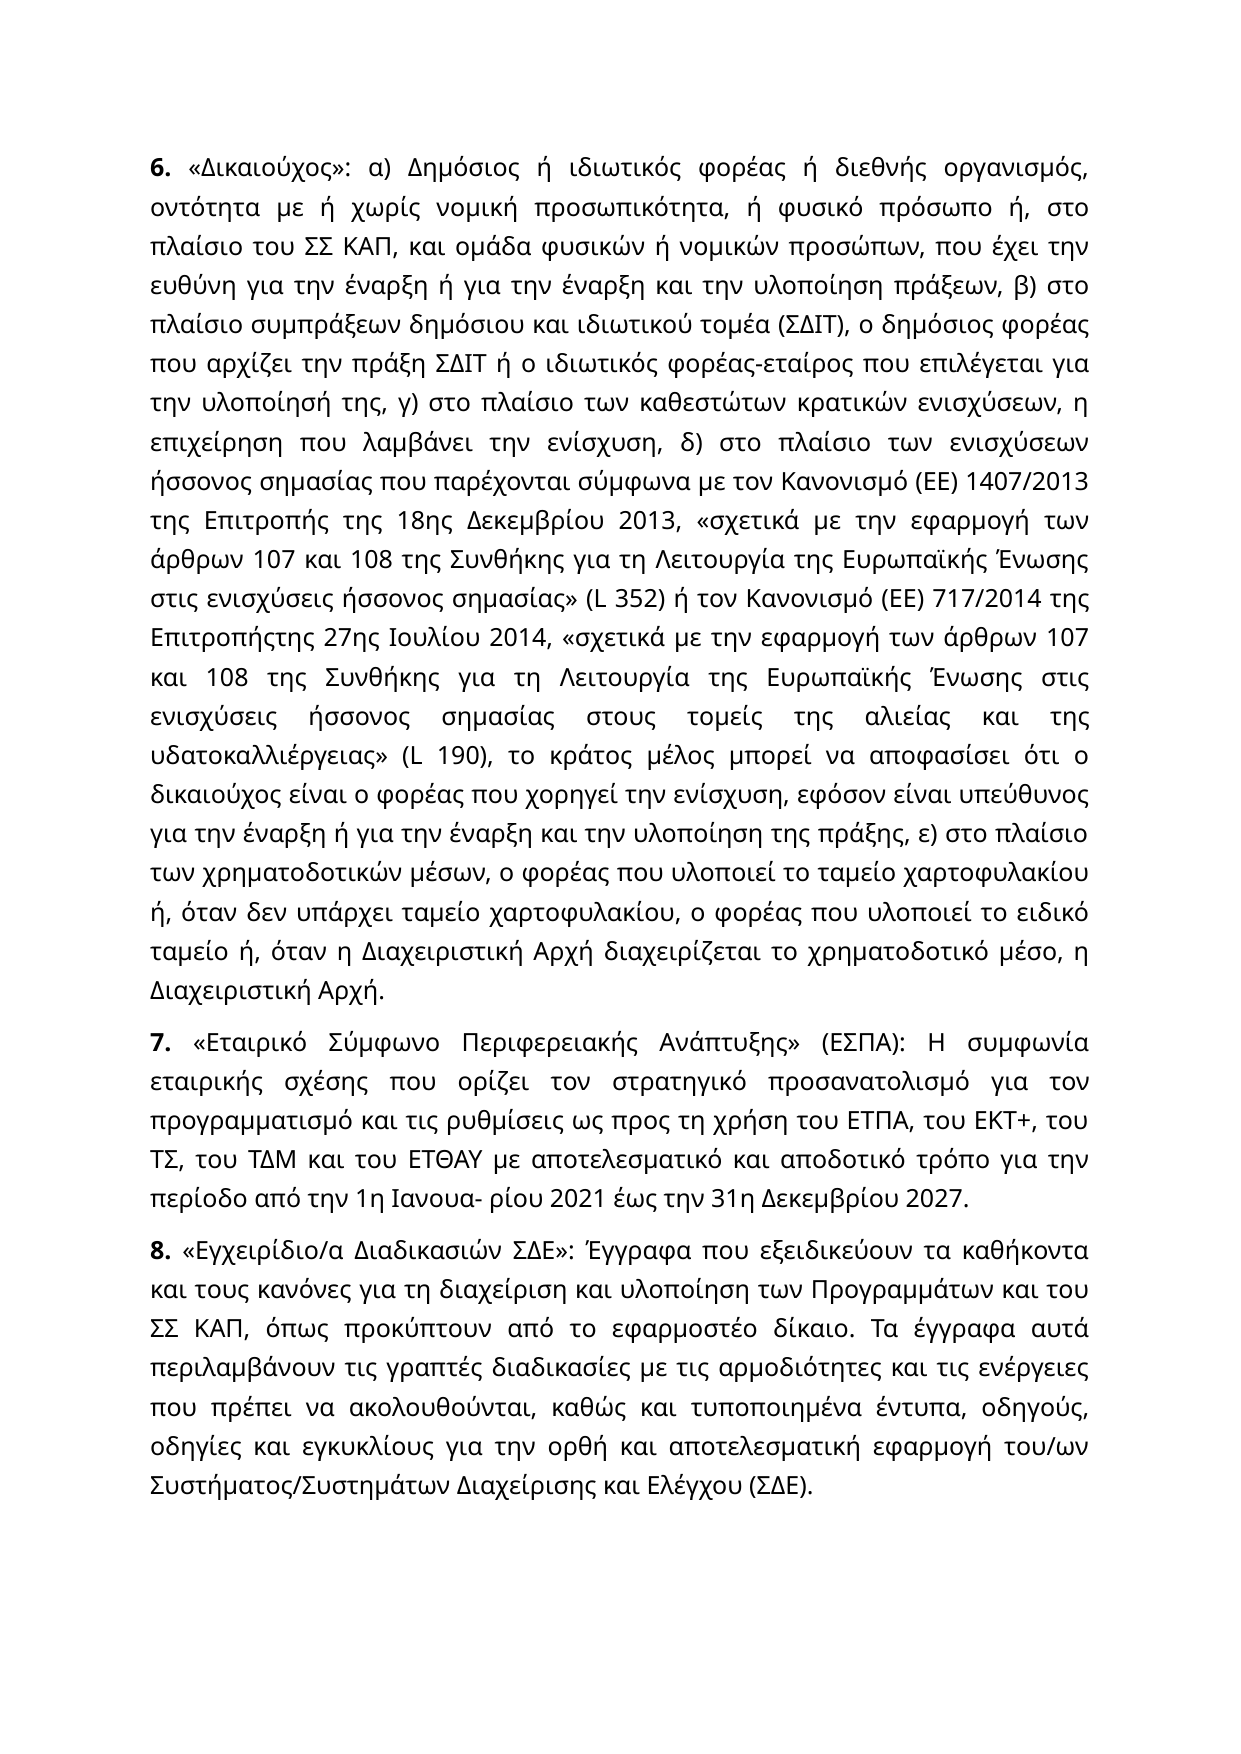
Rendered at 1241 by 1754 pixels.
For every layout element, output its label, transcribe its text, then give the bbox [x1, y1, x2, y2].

text 6. «Δικαιούχος»: α) Δημόσιος ή ιδιωτικός φορέας ή διεθνής οργανισμός, οντότητα με ή χωρίς νομική προσωπικότητα, ή φυσικό πρόσωπο ή, στο πλαίσιο του ΣΣ ΚΑΠ, και ομάδα φυσικών ή νομικών προσώπων, που έχει την ευθύνη για την έναρξη ή για την έναρξη και την υλοποίηση πράξεων, β) στο πλαίσιο συμπράξεων δημόσιου και ιδιωτικού τομέα (ΣΔΙΤ), ο δημόσιος φορέας που αρχίζει την πράξη ΣΔΙΤ ή ο ιδιωτικός φορέας-εταίρος που επιλέγεται για την υλοποίησή της, γ) στο πλαίσιο των καθεστώτων κρατικών ενισχύσεων, η επιχείρηση που λαμβάνει την ενίσχυση, δ) στο πλαίσιο των ενισχύσεων ήσσονος σημασίας που παρέχονται σύμφωνα με τον Κανονισμό (ΕΕ) 1407/2013 της Επιτροπής της 18ης Δεκεμβρίου 2013, «σχετικά με την εφαρμογή των άρθρων 107 και 108 της Συνθήκης για τη Λειτουργία της Ευρωπαϊκής Ένωσης στις ενισχύσεις ήσσονος σημασίας» (L 352) ή τον Κανονισμό (ΕΕ) 717/2014 της Επιτροπήςτης 27ης Ιουλίου 2014, «σχετικά με την εφαρμογή των άρθρων 107 και 108 της Συνθήκης για τη Λειτουργία της Ευρωπαϊκής Ένωσης στις ενισχύσεις ήσσονος σημασίας στους τομείς της αλιείας και της υδατοκαλλιέργειας» (L 190), το κράτος μέλος μπορεί να αποφασίσει ότι ο δικαιούχος είναι ο φορέας που χορηγεί την ενίσχυση, εφόσον είναι υπεύθυνος για την έναρξη ή για την έναρξη και την υλοποίηση της πράξης, ε) στο πλαίσιο των χρηματοδοτικών μέσων, ο φορέας που υλοποιεί το ταμείο χαρτοφυλακίου ή, όταν δεν υπάρχει ταμείο χαρτοφυλακίου, ο φορέας που υλοποιεί το ειδικό ταμείο ή, όταν η Διαχειριστική Αρχή διαχειρίζεται το χρηματοδοτικό μέσο, η Διαχειριστική Αρχή. [150, 150, 1090, 1007]
text 7. «Εταιρικό Σύμφωνο Περιφερειακής Ανάπτυξης» (ΕΣΠΑ): Η συμφωνία εταιρικής σχέσης που ορίζει τον στρατηγικό προσανατολισμό για τον προγραμματισμό και τις ρυθμίσεις ως προς τη χρήση του ΕΤΠΑ, του ΕΚΤ+, του ΤΣ, του ΤΔΜ και του ΕΤΘΑΥ με αποτελεσματικό και αποδοτικό τρόπο για την περίοδο από την 1η Ιανουα- ρίου 2021 έως την 31η Δεκεμβρίου 2027. [150, 1024, 1090, 1215]
text 8. «Εγχειρίδιο/α Διαδικασιών ΣΔΕ»: Έγγραφα που εξειδικεύουν τα καθήκοντα και τους κανόνες για τη διαχείριση και υλοποίηση των Προγραμμάτων και του ΣΣ ΚΑΠ, όπως προκύπτουν από το εφαρμοστέο δίκαιο. Τα έγγραφα αυτά περιλαμβάνουν τις γραπτές διαδικασίες με τις αρμοδιότητες και τις ενέργειες που πρέπει να ακολουθούνται, καθώς και τυποποιημένα έντυπα, οδηγούς, οδηγίες και εγκυκλίους για την ορθή και αποτελεσματική εφαρμογή του/ων Συστήματος/Συστημάτων Διαχείρισης και Ελέγχου (ΣΔΕ). [150, 1232, 1090, 1502]
